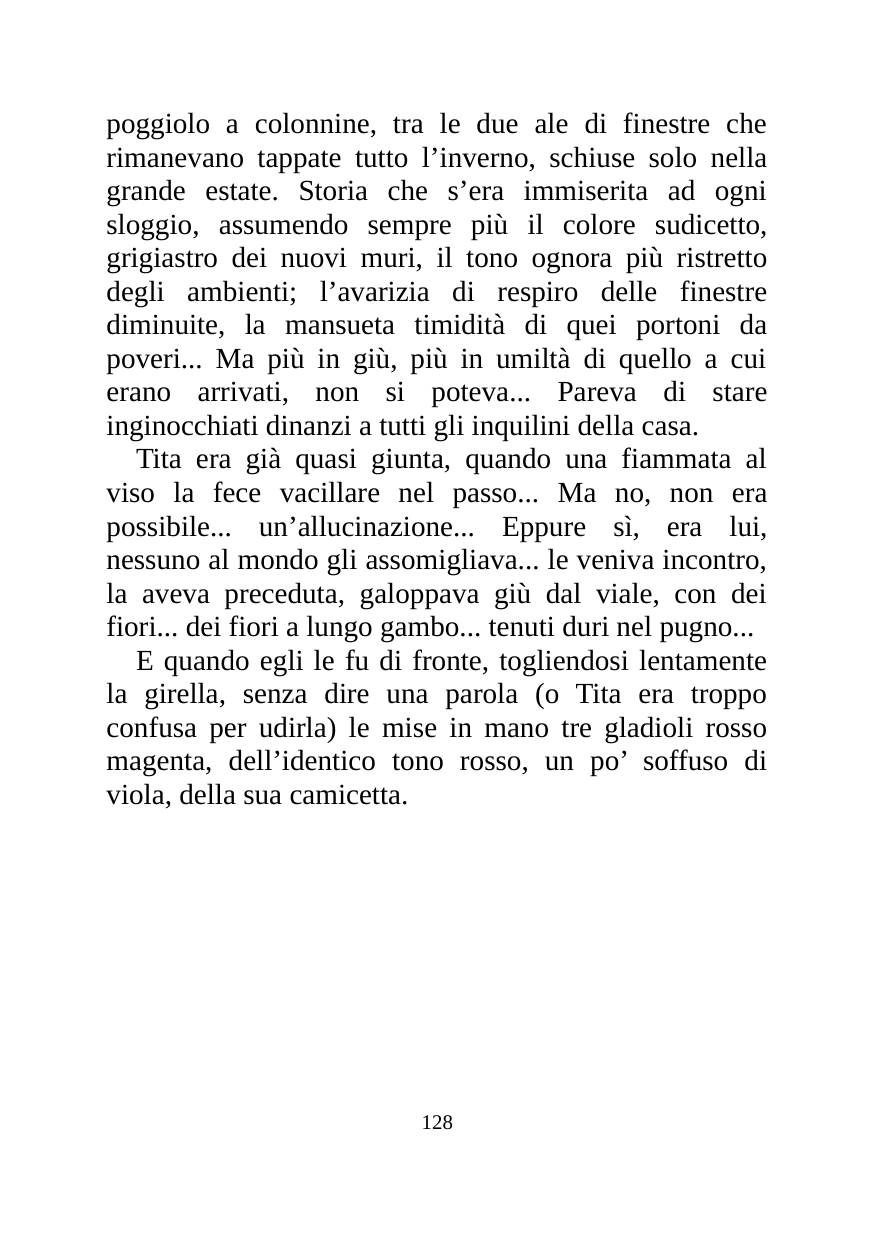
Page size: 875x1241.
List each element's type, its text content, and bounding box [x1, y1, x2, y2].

text E quando egli le fu di fronte, togliendosi lentamente la girella, senza dire una parola (o Tita era troppo confusa per udirla) le mise in mano tre gladioli rosso magenta, dell’identico tono rosso, un po’ soffuso di viola, della sua camicetta. [106, 643, 768, 811]
text poggiolo a colonnine, tra le due ale di finestre che rimanevano tappate tutto l’inverno, schiuse solo nella grande estate. Storia che s’era immiserita ad ogni sloggio, assumendo sempre più il colore sudicetto, grigiastro dei nuovi muri, il tono ognora più ristretto degli ambienti; l’avarizia di respiro delle finestre diminuite, la mansueta timidità di quei portoni da poveri... Ma più in giù, più in umiltà di quello a cui erano arrivati, non si poteva... Pareva di stare inginocchiati dinanzi a tutti gli inquilini della casa. [106, 106, 768, 442]
text Tita era già quasi giunta, quando una fiammata al viso la fece vacillare nel passo... Ma no, non era possibile... un’allucinazione... Eppure sì, era lui, nessuno al mondo gli assomigliava... le veniva incontro, la aveva preceduta, galoppava giù dal viale, con dei fiori... dei fiori a lungo gambo... tenuti duri nel pugno... [106, 442, 768, 643]
